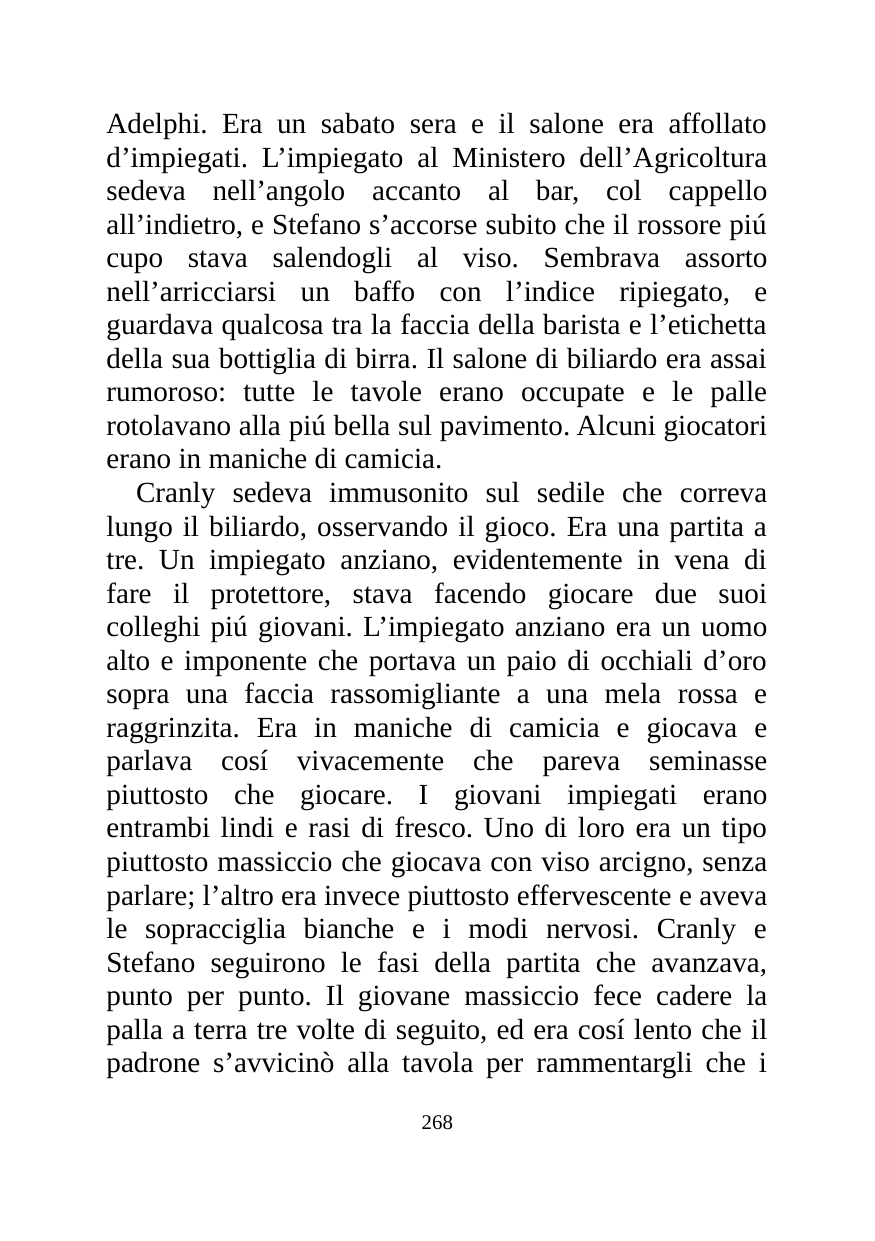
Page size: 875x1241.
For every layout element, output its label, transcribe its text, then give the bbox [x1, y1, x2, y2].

text Cranly sedeva immusonito sul sedile che correva lungo il biliardo, osservando il gioco. Era una partita a tre. Un impiegato anziano, evidentemente in vena di fare il protettore, stava facendo giocare due suoi colleghi piú giovani. L’impiegato anziano era un uomo alto e imponente che portava un paio di occhiali d’oro sopra una faccia rassomigliante a una mela rossa e raggrinzita. Era in maniche di camicia e giocava e parlava cosí vivacemente che pareva seminasse piuttosto che giocare. I giovani impiegati erano entrambi lindi e rasi di fresco. Uno di loro era un tipo piuttosto massiccio che giocava con viso arcigno, senza parlare; l’altro era invece piuttosto effervescente e aveva le sopracciglia bianche e i modi nervosi. Cranly e Stefano seguirono le fasi della partita che avanzava, punto per punto. Il giovane massiccio fece cadere la palla a terra tre volte di seguito, ed era cosí lento che il padrone s’avvicinò alla tavola per rammentargli che i [106, 475, 768, 1079]
text Adelphi. Era un sabato sera e il salone era affollato d’impiegati. L’impiegato al Ministero dell’Agricoltura sedeva nell’angolo accanto al bar, col cappello all’indietro, e Stefano s’accorse subito che il rossore piú cupo stava salendogli al viso. Sembrava assorto nell’arricciarsi un baffo con l’indice ripiegato, e guardava qualcosa tra la faccia della barista e l’etichetta della sua bottiglia di birra. Il salone di biliardo era assai rumoroso: tutte le tavole erano occupate e le palle rotolavano alla piú bella sul pavimento. Alcuni giocatori erano in maniche di camicia. [106, 106, 768, 475]
